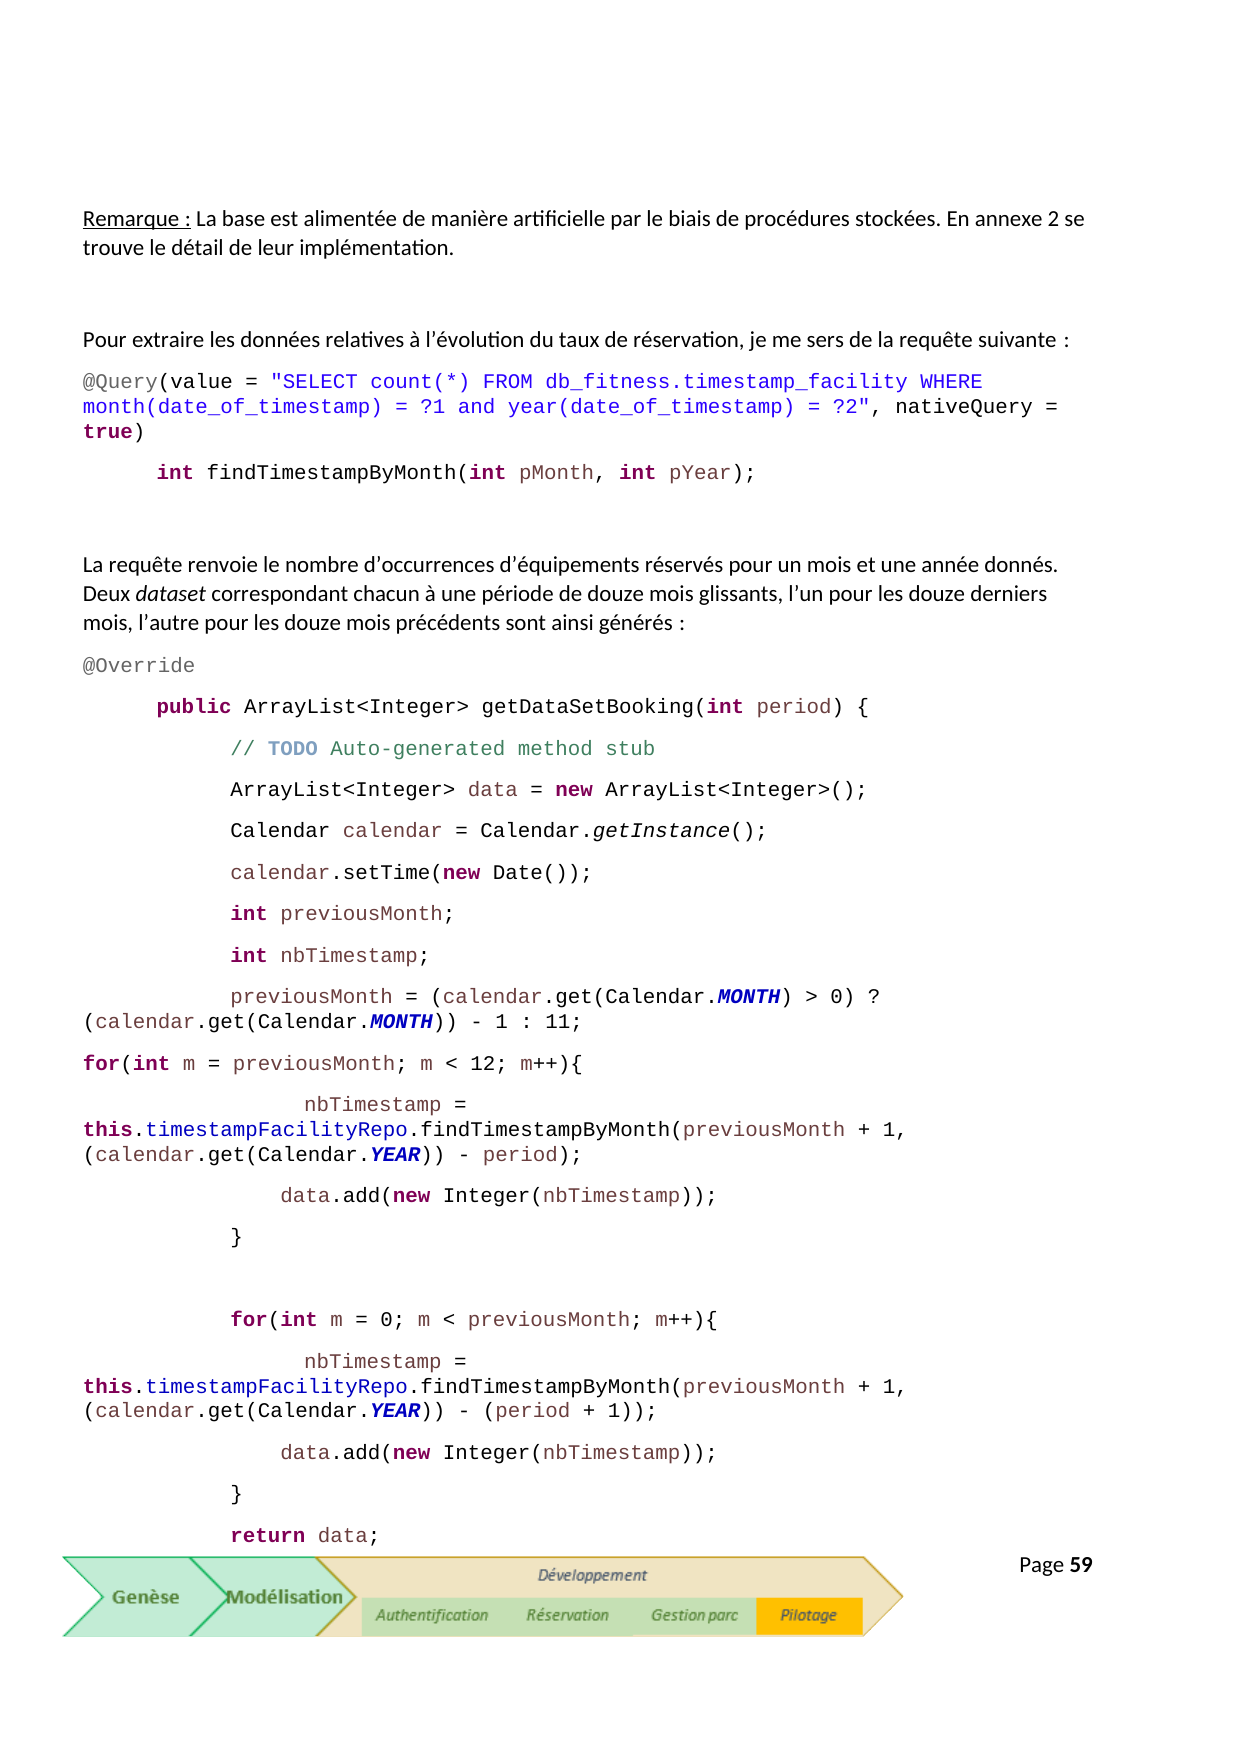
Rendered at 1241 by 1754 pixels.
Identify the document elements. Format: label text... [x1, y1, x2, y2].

text public ArrayList<Integer> getDataSetBooking(int period) { [83, 696, 1092, 720]
text int previousMonth; [83, 903, 1092, 927]
text data.add(new Integer(nbTimestamp)); [83, 1185, 1092, 1209]
text nbTimestamp = this.timestampFacilityRepo.findTimestampByMonth(previousMonth + 1, (calendar.get(Calendar.YEAR)) - period); [83, 1094, 1092, 1167]
text ArrayList<Integer> data = new ArrayList<Integer>(); [83, 779, 1092, 803]
text @Query(value = "SELECT count(*) FROM db_fitness.timestamp_facility WHERE month(date_of_timestamp) = ?1 and year(date_of_timestamp) = ?2", nativeQuery = true) [83, 371, 1092, 444]
text nbTimestamp = this.timestampFacilityRepo.findTimestampByMonth(previousMonth + 1, (calendar.get(Calendar.YEAR)) - (period + 1)); [83, 1351, 1092, 1424]
text int nbTimestamp; [83, 945, 1092, 968]
text return data; [83, 1525, 1092, 1548]
text Calendar calendar = Calendar.getInstance(); [83, 820, 1092, 844]
text Remarque : La base est alimentée de manière artificielle par le biais de procédures stockées. En annexe 2 se trouve le détail de leur implémentation. [83, 204, 1092, 261]
text previousMonth = (calendar.get(Calendar.MONTH) > 0) ? (calendar.get(Calendar.MONTH)) - 1 : 11; [83, 986, 1092, 1035]
text int findTimestampByMonth(int pMonth, int pYear); [83, 462, 1092, 486]
text calendar.setTime(new Date()); [83, 862, 1092, 886]
text data.add(new Integer(nbTimestamp)); [83, 1442, 1092, 1466]
text for(int m = previousMonth; m < 12; m++){ [83, 1052, 1092, 1076]
text } [83, 1483, 1092, 1507]
text Pour extraire les données relatives à l’évolution du taux de réservation, je me sers de la requête suivante : [83, 325, 1092, 353]
text @Override [83, 654, 1092, 678]
text for(int m = 0; m < previousMonth; m++){ [83, 1309, 1092, 1333]
text } [83, 1226, 1092, 1250]
text // TODO Auto-generated method stub [83, 737, 1092, 761]
text La requête renvoie le nombre d’occurrences d’équipements réservés pour un mois et une année donnés. Deux dataset correspondant chacun à une période de douze mois glissants, l’un pour les douze derniers mois, l’autre pour les douze mois précédents sont ainsi générés : [83, 550, 1092, 637]
